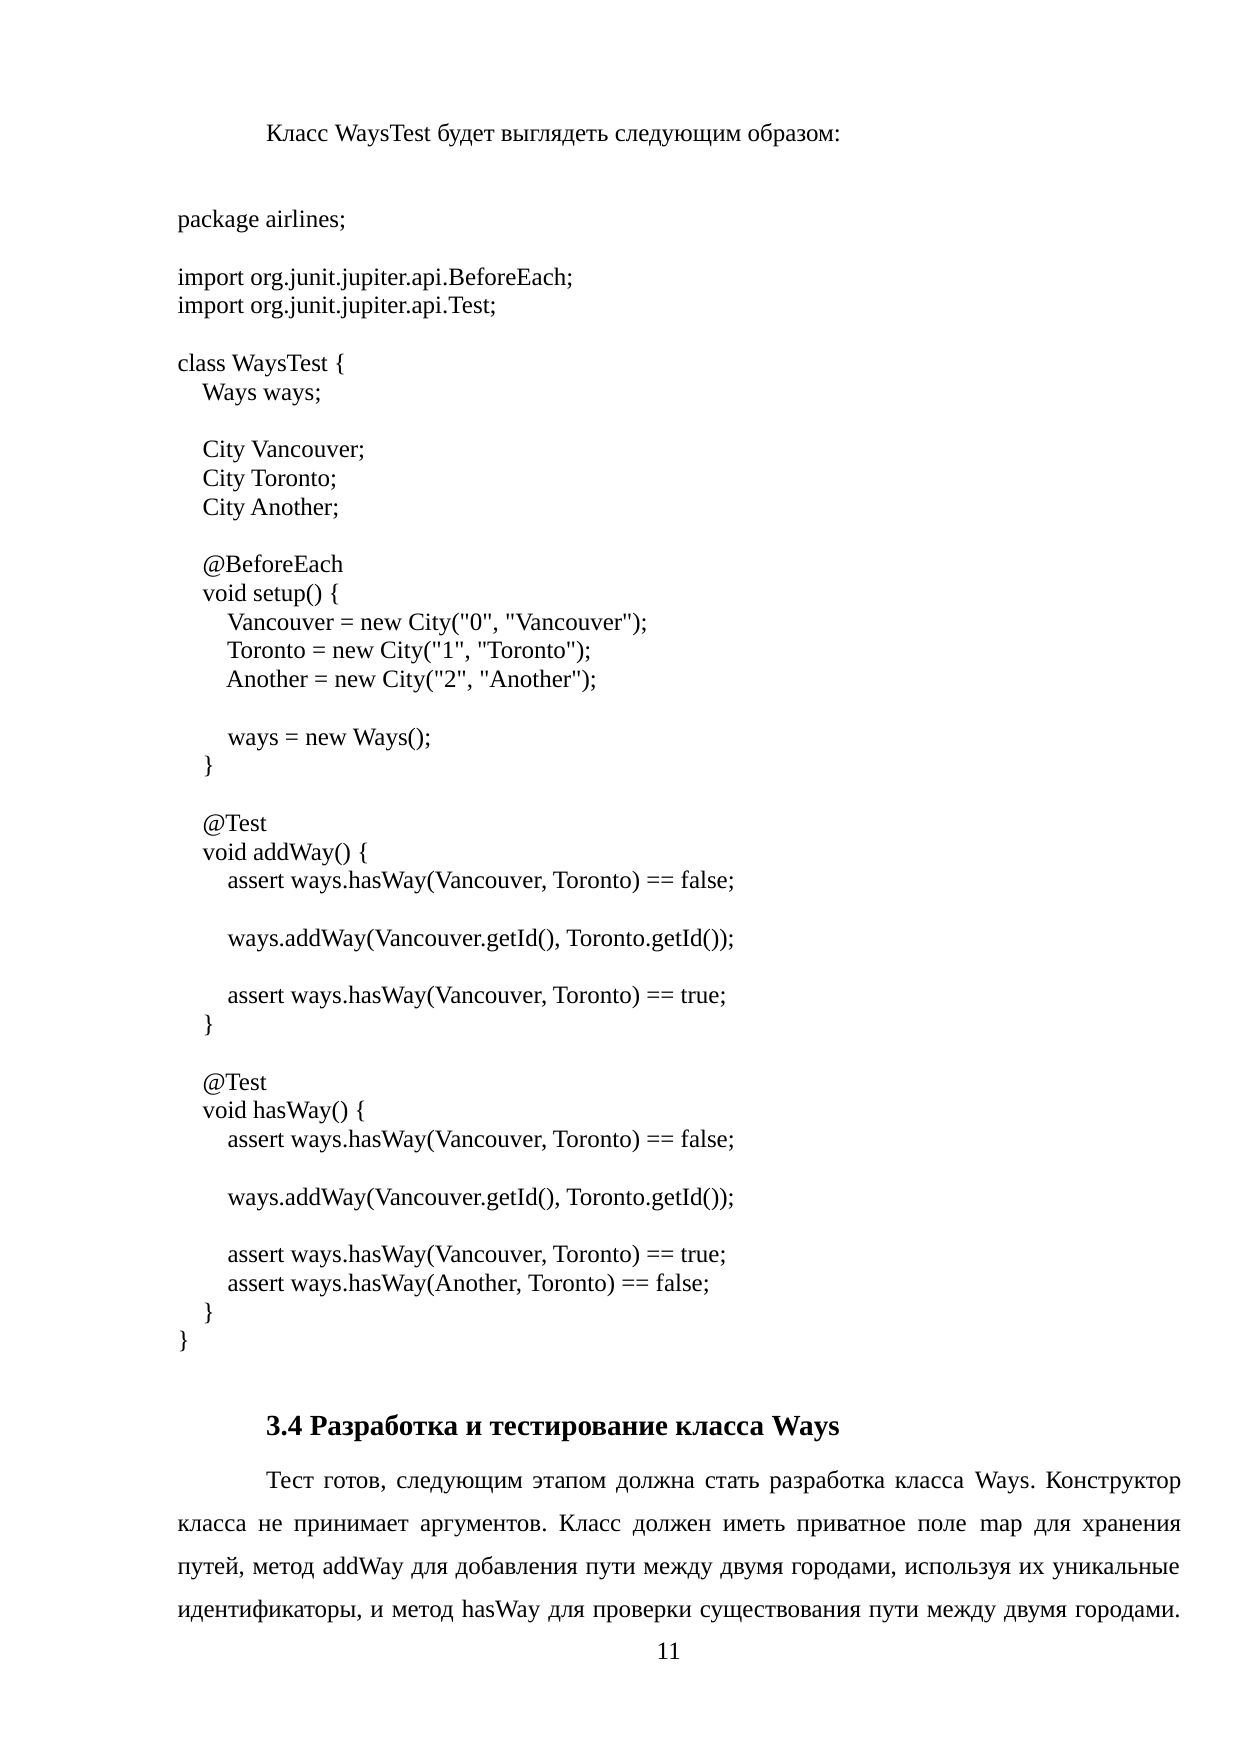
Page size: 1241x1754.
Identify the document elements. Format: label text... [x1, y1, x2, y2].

text 3.4 Разработка и тестирование класса Ways [177, 1408, 1181, 1442]
text Класс WaysTest будет выглядеть следующим образом: [177, 118, 1181, 147]
text package airlines; import org.junit.jupiter.api.BeforeEach; import org.junit.jupiter.api.Test; class WaysTest { Ways ways; City Vancouver; City Toronto; City Another; @BeforeEach void setup() { Vancouver = new City("0", "Vancouver"); Toronto = new City("1", "Toronto"); Another = new City("2", "Another"); ways = new Ways(); } @Test void addWay() { assert ways.hasWay(Vancouver, Toronto) == false; ways.addWay(Vancouver.getId(), Toronto.getId()); assert ways.hasWay(Vancouver, Toronto) == true; } @Test void hasWay() { assert ways.hasWay(Vancouver, Toronto) == false; ways.addWay(Vancouver.getId(), Toronto.getId()); assert ways.hasWay(Vancouver, Toronto) == true; assert ways.hasWay(Another, Toronto) == false; } } [177, 204, 1181, 1354]
text Тест готов, следующим этапом должна стать разработка класса Ways. Конструктор класса не принимает аргументов. Класс должен иметь приватное поле map для хранения путей, метод addWay для добавления пути между двумя городами, используя их уникальные идентификаторы, и метод hasWay для проверки существования пути между двумя городами. [177, 1465, 1181, 1623]
